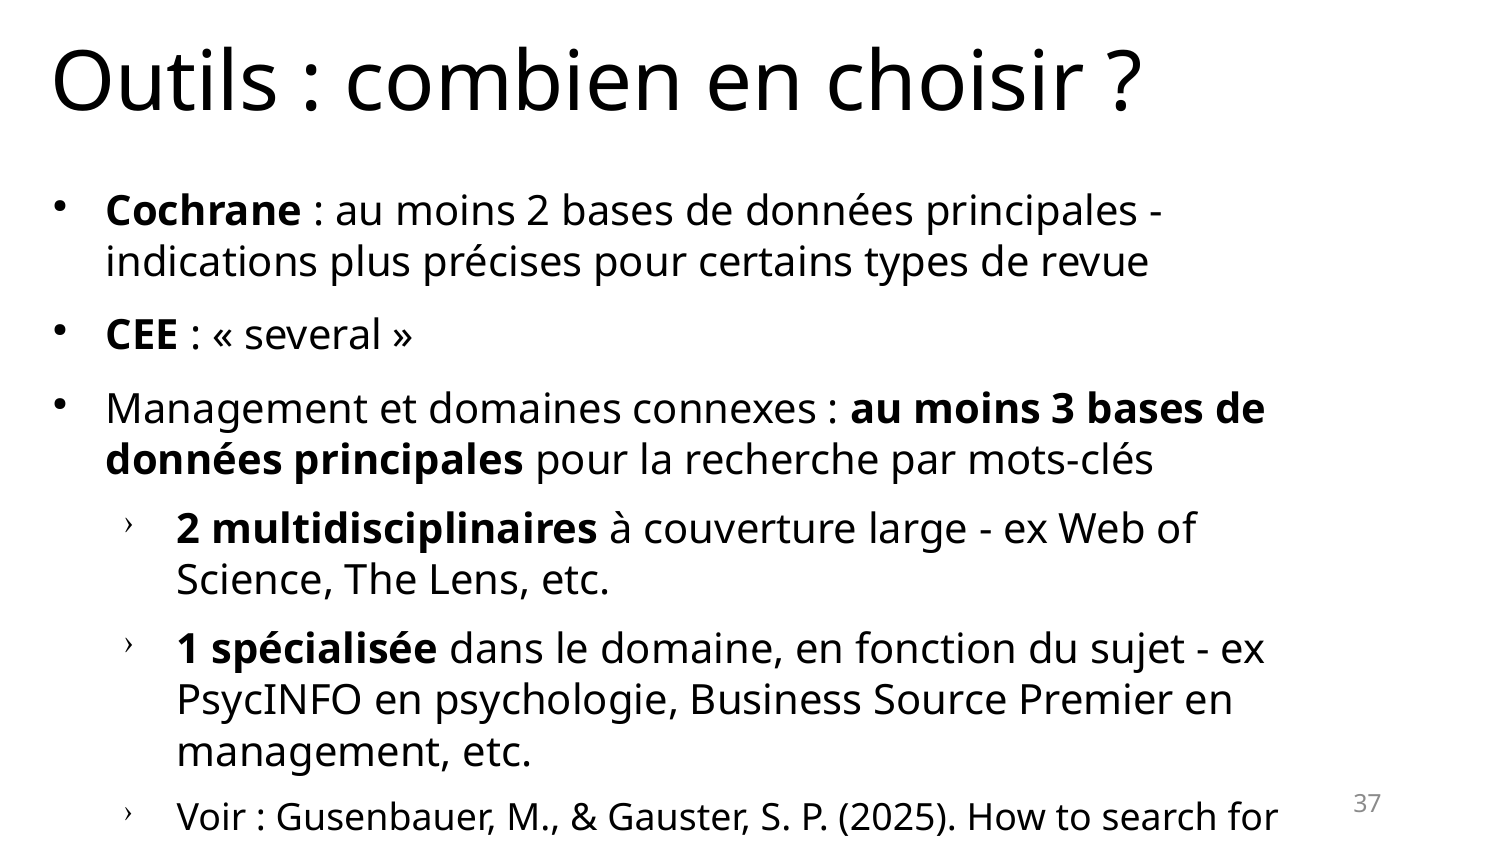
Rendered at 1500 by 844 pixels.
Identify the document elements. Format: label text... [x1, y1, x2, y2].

title Outils : combien en choisir ? [35, 2, 1329, 166]
list Cochrane : au moins 2 bases de données principales - indications plus précises pour certains types de revue CEE : « several » Management et domaines connexes : au moins 3 bases de données principales pour la recherche par mots-clés 2 multidisciplinaires à couverture large - ex Web of Science, The Lens, etc. 1 spécialisée dans le domaine, en fonction du sujet - ex PsycINFO en psychologie, Business Source Premier en management, etc. Voir : Gusenbauer, M., & Gauster, S. P. (2025). How to search for literature in systematic reviews and meta-analyses : A comprehensive step-by-step guide. Technological Forecasting and Social Change, 212, 123833. https://doi.org/10.1016/j.techfore.2024.123833 [35, 184, 1300, 844]
